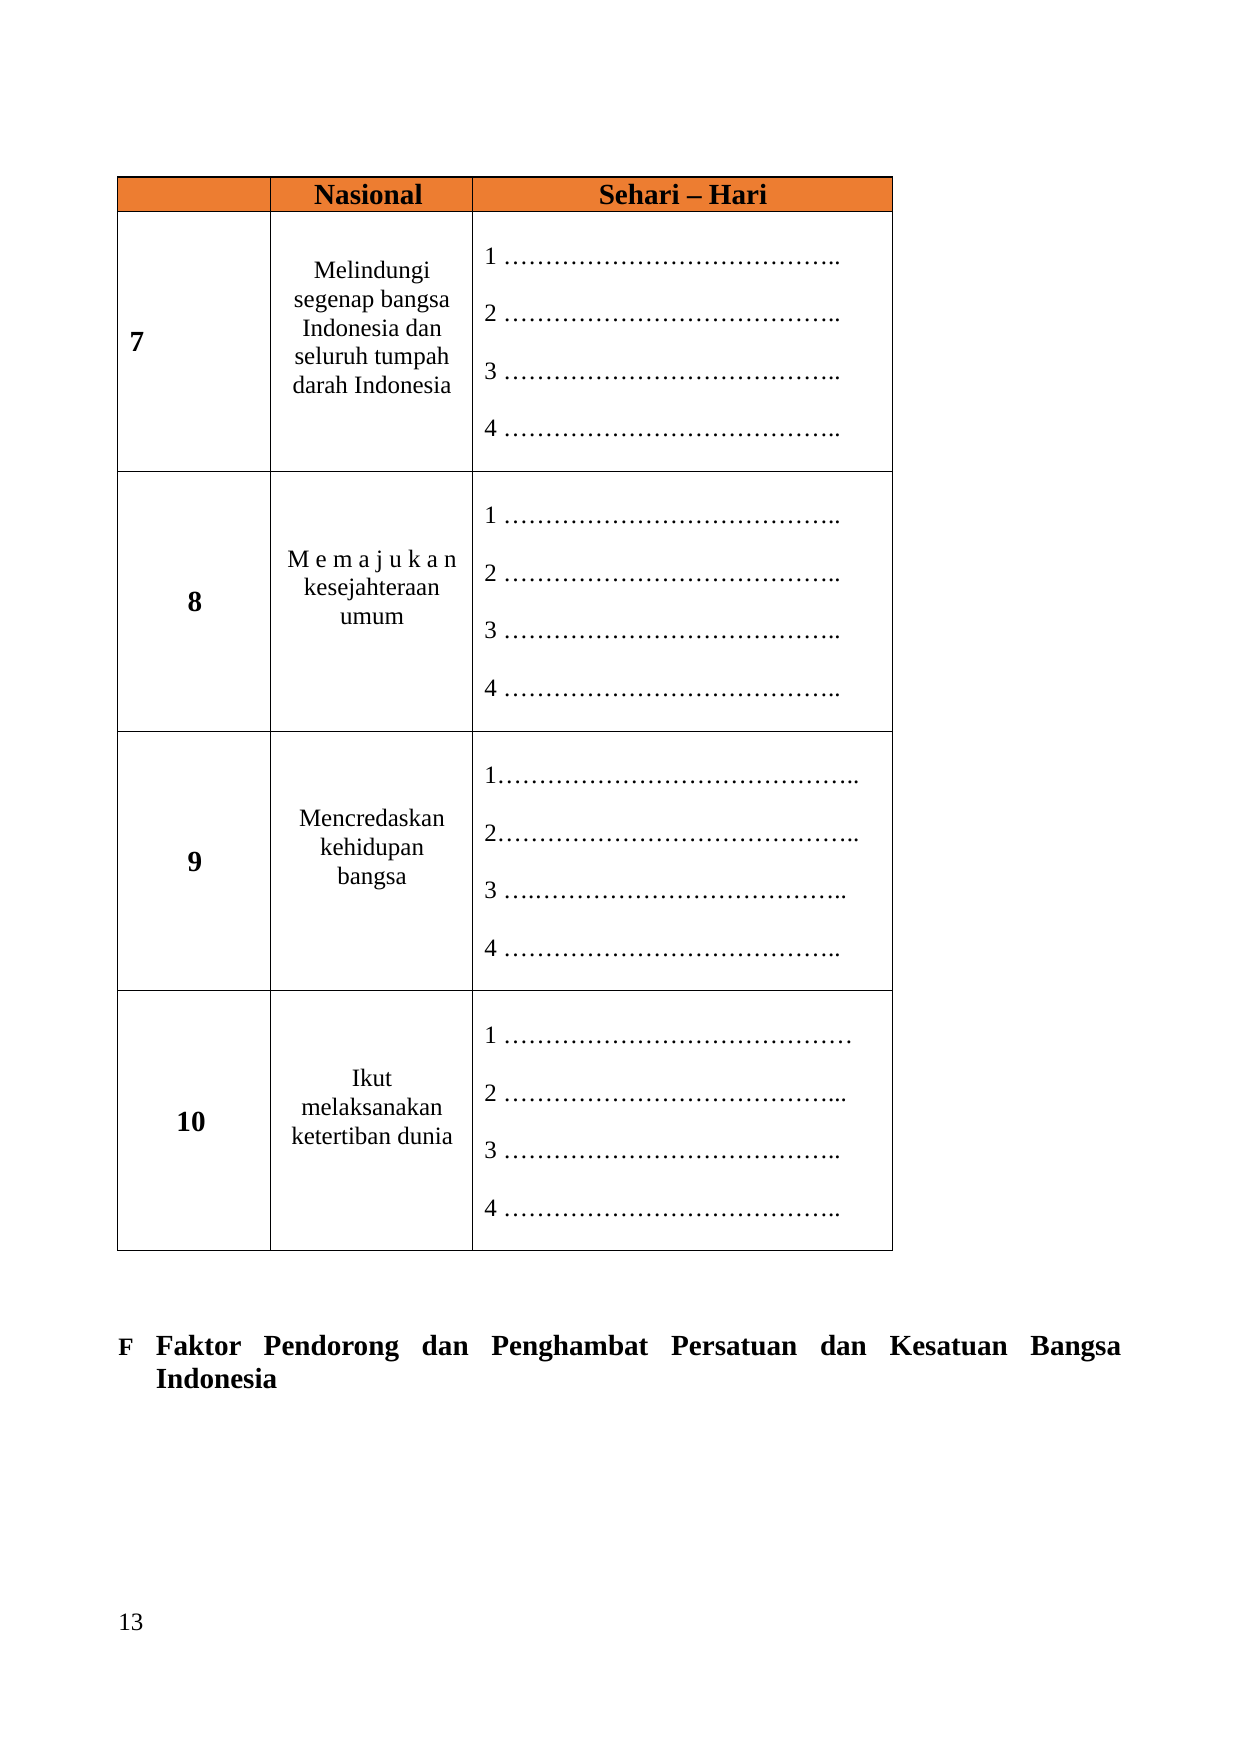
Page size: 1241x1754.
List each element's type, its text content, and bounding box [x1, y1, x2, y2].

table_cell 1 ………………………………….. 2 ………………………………….. 3 ………………………………….. 4 ………………………………….. [473, 212, 892, 471]
table_cell M e m a j u k a n kesejahteraan umum [271, 472, 472, 731]
table_cell 8 [118, 472, 270, 731]
table_cell Mencredaskan kehidupan bangsa [271, 732, 472, 990]
table_cell 7 [118, 212, 270, 471]
table_cell Melindungi segenap bangsa Indonesia dan seluruh tumpah darah Indonesia [271, 212, 472, 471]
table_cell 1 …………………………………… 2 …………………………………... 3 ………………………………….. 4 ………………………………….. [473, 991, 892, 1250]
table_cell 10 [118, 991, 270, 1250]
table_cell Ikut melaksanakan ketertiban dunia [271, 991, 472, 1250]
table_header [118, 178, 270, 211]
table_header Sehari – Hari [473, 178, 892, 211]
table_cell 9 [118, 732, 270, 990]
table_header Nasional [271, 178, 472, 211]
table_cell 1…………………………………….. 2…………………………………….. 3 ….……………………………….. 4 ………………………………….. [473, 732, 892, 990]
list Faktor Pendorong dan Penghambat Persatuan dan Kesatuan Bangsa Indonesia [118, 1328, 1122, 1395]
table_cell 1 ………………………………….. 2 ………………………………….. 3 ………………………………….. 4 ………………………………….. [473, 472, 892, 731]
